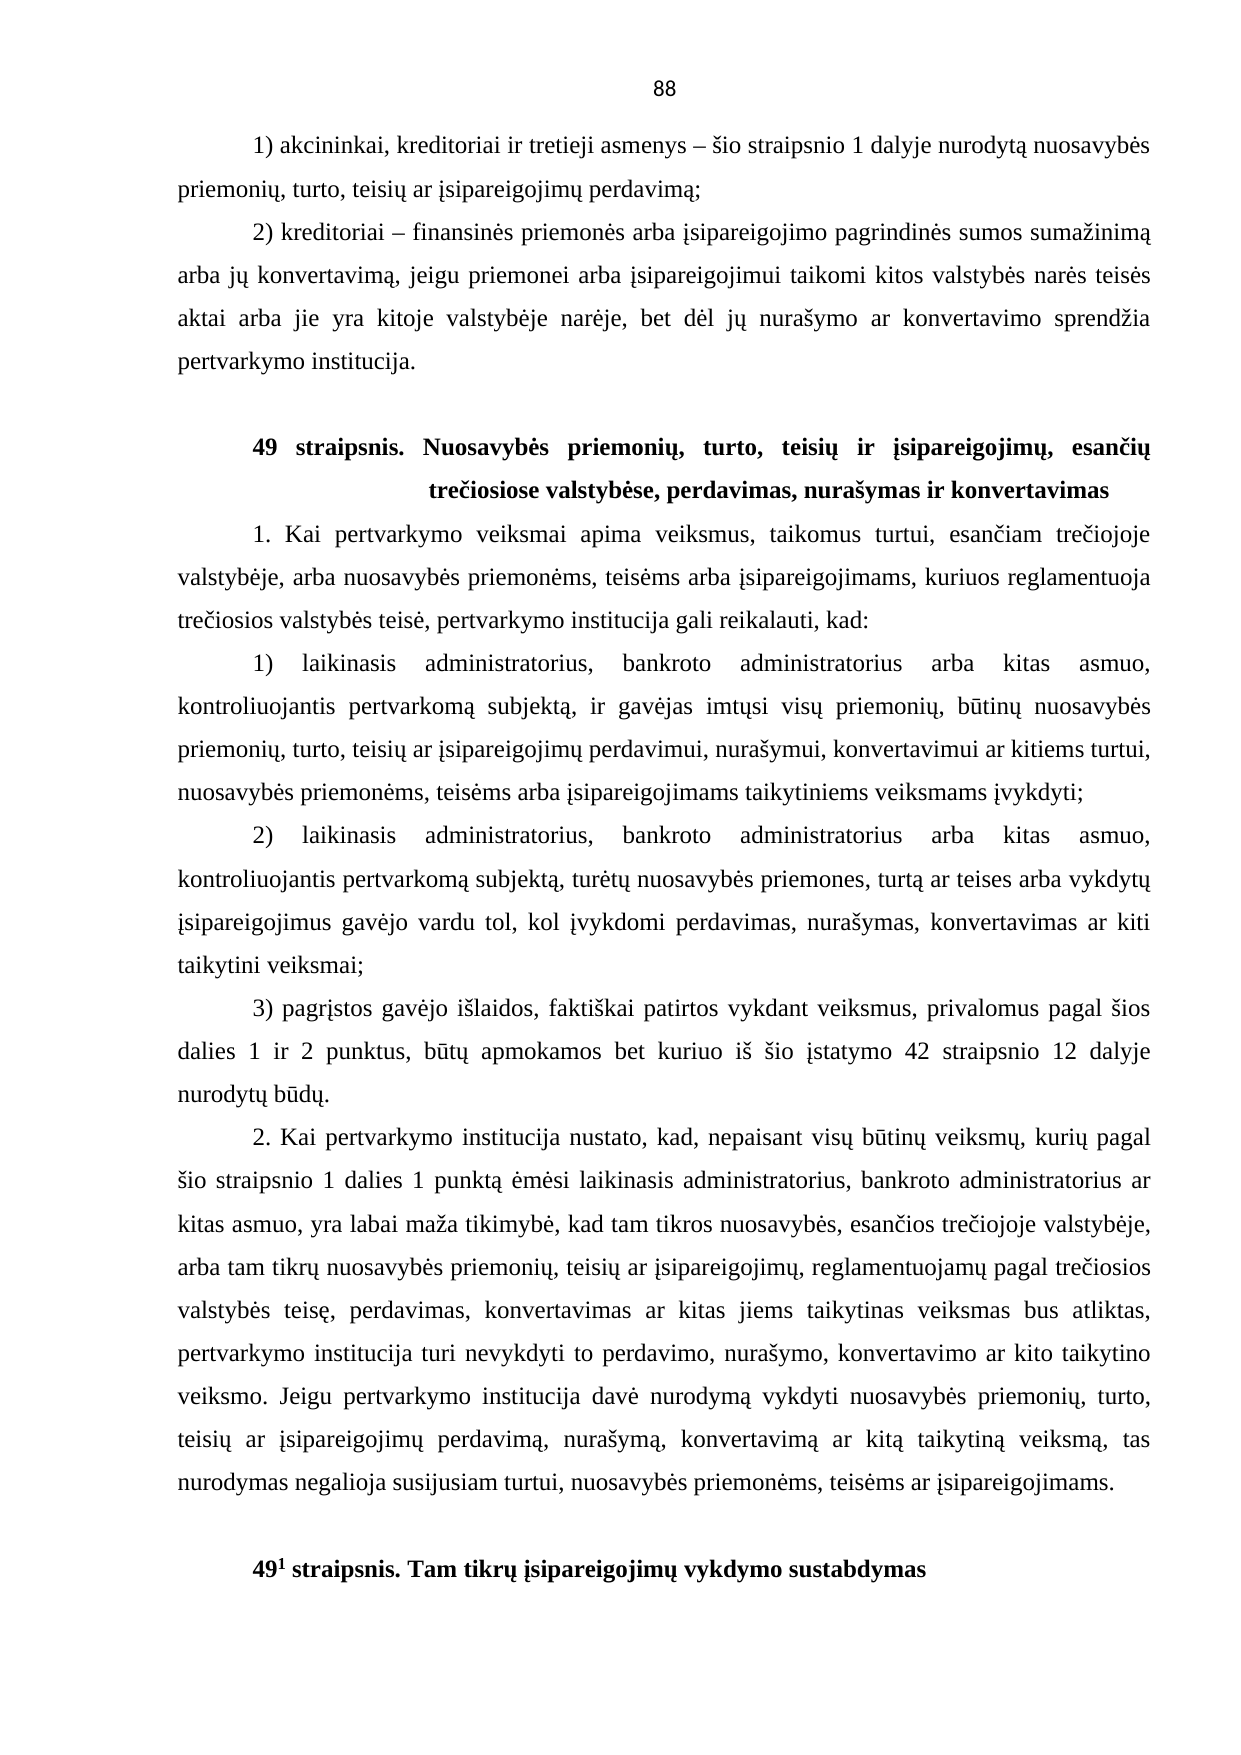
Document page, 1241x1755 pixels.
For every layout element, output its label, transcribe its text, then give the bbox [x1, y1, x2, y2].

text 1) laikinasis administratorius, bankroto administratorius arba kitas asmuo, kontroliuojantis pertvarkomą subjektą, ir gavėjas imtųsi visų priemonių, būtinų nuosavybės priemonių, turto, teisių ar įsipareigojimų perdavimui, nurašymui, konvertavimui ar kitiems turtui, nuosavybės priemonėms, teisėms arba įsipareigojimams taikytiniems veiksmams įvykdyti; [177, 648, 1152, 806]
text 49 straipsnis. Nuosavybės priemonių, turto, teisių ir įsipareigojimų, esančių trečiosiose valstybėse, perdavimas, nurašymas ir konvertavimas [252, 432, 1152, 504]
text 1. Kai pertvarkymo veiksmai apima veiksmus, taikomus turtui, esančiam trečiojoje valstybėje, arba nuosavybės priemonėms, teisėms arba įsipareigojimams, kuriuos reglamentuoja trečiosios valstybės teisė, pertvarkymo institucija gali reikalauti, kad: [177, 519, 1152, 634]
text 1) akcininkai, kreditoriai ir tretieji asmenys – šio straipsnio 1 dalyje nurodytą nuosavybės priemonių, turto, teisių ar įsipareigojimų perdavimą; [177, 131, 1152, 202]
text 3) pagrįstos gavėjo išlaidos, faktiškai patirtos vykdant veiksmus, privalomus pagal šios dalies 1 ir 2 punktus, būtų apmokamos bet kuriuo iš šio įstatymo 42 straipsnio 12 dalyje nurodytų būdų. [177, 993, 1152, 1108]
text 491 straipsnis. Tam tikrų įsipareigojimų vykdymo sustabdymas [177, 1554, 1152, 1582]
text 2) laikinasis administratorius, bankroto administratorius arba kitas asmuo, kontroliuojantis pertvarkomą subjektą, turėtų nuosavybės priemones, turtą ar teises arba vykdytų įsipareigojimus gavėjo vardu tol, kol įvykdomi perdavimas, nurašymas, konvertavimas ar kiti taikytini veiksmai; [177, 821, 1152, 979]
text 2) kreditoriai – finansinės priemonės arba įsipareigojimo pagrindinės sumos sumažinimą arba jų konvertavimą, jeigu priemonei arba įsipareigojimui taikomi kitos valstybės narės teisės aktai arba jie yra kitoje valstybėje narėje, bet dėl jų nurašymo ar konvertavimo sprendžia pertvarkymo institucija. [177, 217, 1152, 375]
text 2. Kai pertvarkymo institucija nustato, kad, nepaisant visų būtinų veiksmų, kurių pagal šio straipsnio 1 dalies 1 punktą ėmėsi laikinasis administratorius, bankroto administratorius ar kitas asmuo, yra labai maža tikimybė, kad tam tikros nuosavybės, esančios trečiojoje valstybėje, arba tam tikrų nuosavybės priemonių, teisių ar įsipareigojimų, reglamentuojamų pagal trečiosios valstybės teisę, perdavimas, konvertavimas ar kitas jiems taikytinas veiksmas bus atliktas, pertvarkymo institucija turi nevykdyti to perdavimo, nurašymo, konvertavimo ar kito taikytino veiksmo. Jeigu pertvarkymo institucija davė nurodymą vykdyti nuosavybės priemonių, turto, teisių ar įsipareigojimų perdavimą, nurašymą, konvertavimą ar kitą taikytiną veiksmą, tas nurodymas negalioja susijusiam turtui, nuosavybės priemonėms, teisėms ar įsipareigojimams. [177, 1122, 1152, 1496]
